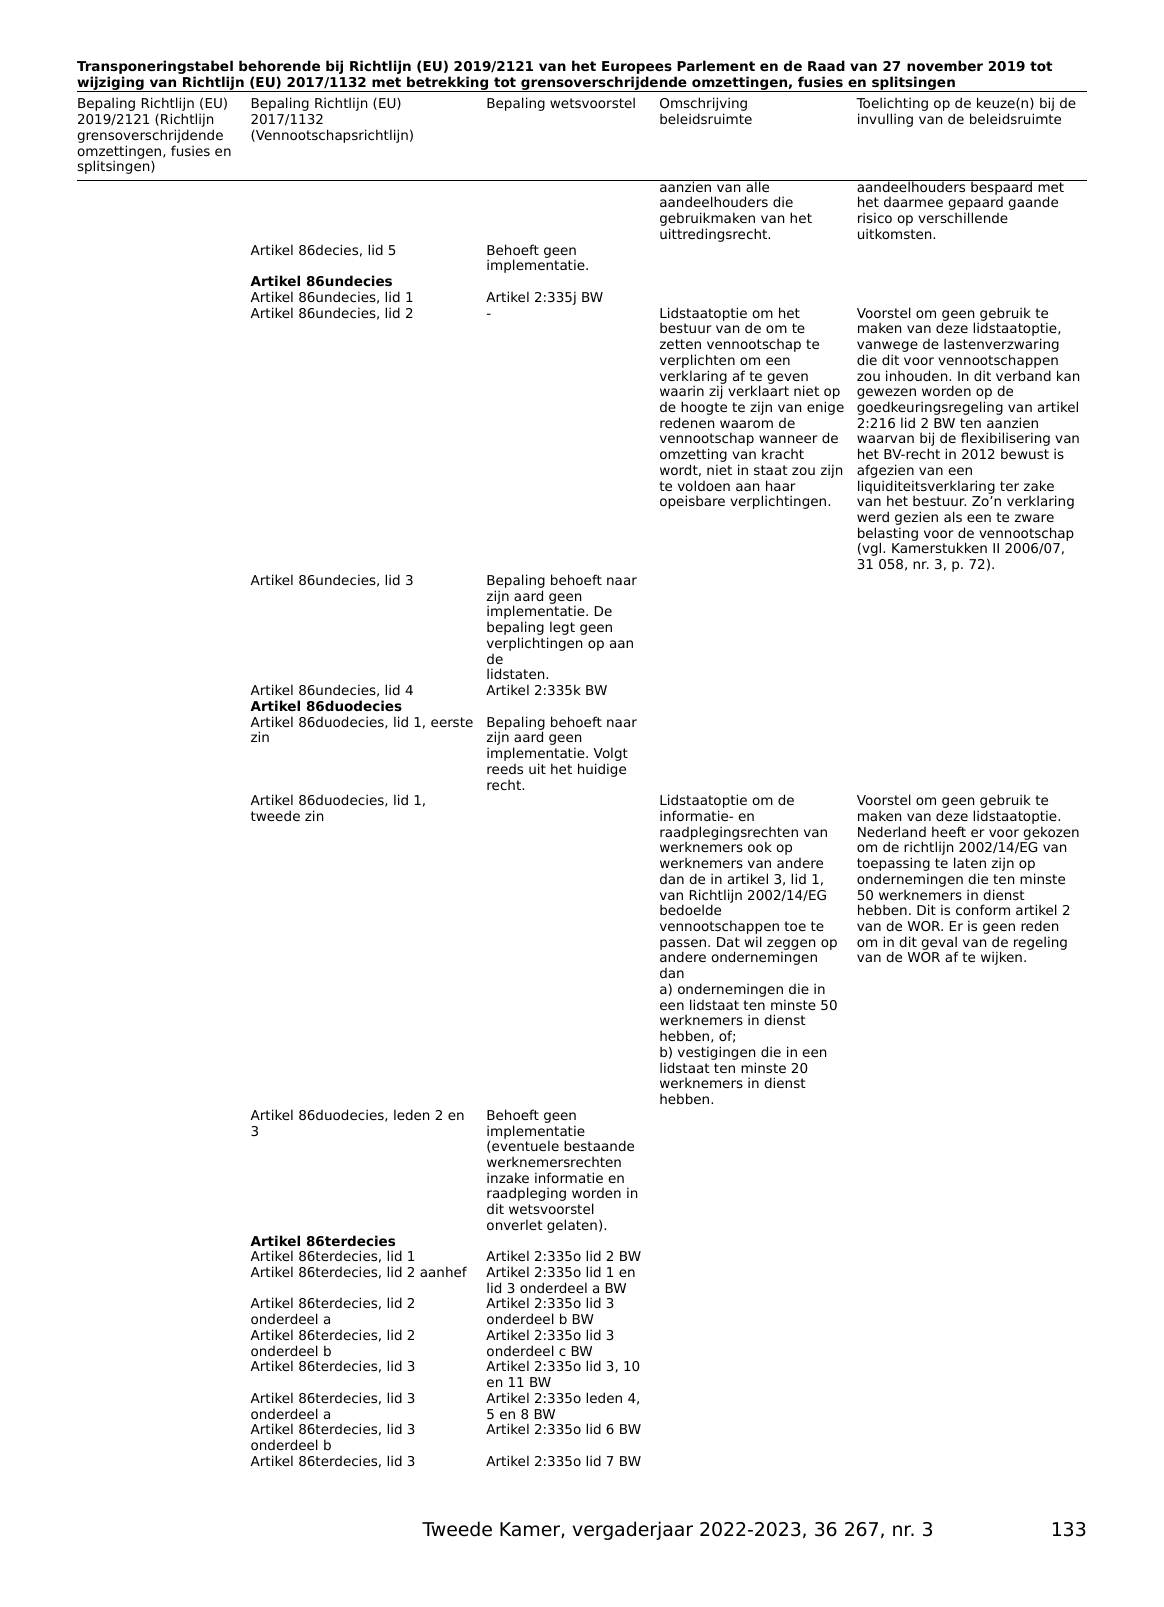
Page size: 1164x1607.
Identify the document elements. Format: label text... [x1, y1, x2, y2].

table_cell [653, 1454, 851, 1469]
table_cell Artikel 86decies, lid 5 [245, 243, 480, 274]
table_cell Artikel 2:335o lid 7 BW [480, 1454, 653, 1469]
table_cell Bepaling behoeft naar zijn aard geen implementatie. De bepaling legt geen verplichtingen op aan de lidstaten. [480, 573, 653, 683]
table_cell [77, 1454, 244, 1469]
table_cell [653, 1391, 851, 1422]
table_cell Artikel 86duodecies [245, 699, 480, 714]
table_cell Artikel 86terdecies, lid 3 [245, 1359, 480, 1391]
table_cell Voorstel om geen gebruik te maken van deze lidstaatoptie, vanwege de lastenverzwaring die dit voor vennootschappen zou inhouden. In dit verband kan gewezen worden op de goedkeuringsregeling van artikel 2:216 lid 2 BW ten aanzien waarvan bij de flexibilisering van het BV-recht in 2012 bewust is afgezien van een liquiditeitsverklaring ter zake van het bestuur. Zo’n verklaring werd gezien als een te zware belasting voor de vennootschap (vgl. Kamerstukken II 2006/07, 31 058, nr. 3, p. 72). [851, 305, 1087, 573]
table_cell [851, 274, 1087, 290]
table_cell Artikel 86undecies [245, 274, 480, 290]
table_cell Toelichting op de keuze(n) bij de invulling van de beleidsruimte [851, 92, 1087, 179]
table_cell [77, 1391, 244, 1422]
table_cell [77, 683, 244, 699]
table_cell [77, 181, 244, 242]
table_cell Artikel 86undecies, lid 1 [245, 290, 480, 305]
table_cell [653, 573, 851, 683]
table_cell [851, 1328, 1087, 1359]
table_cell Artikel 86terdecies, lid 3 onderdeel b [245, 1422, 480, 1454]
table_cell [480, 793, 653, 1108]
table_cell Bepaling Richtlijn (EU) 2017/1132 (Vennootschapsrichtlijn) [245, 92, 480, 179]
table_cell Artikel 86duodecies, leden 2 en 3 [245, 1108, 480, 1233]
table_cell Artikel 86terdecies, lid 3 onderdeel a [245, 1391, 480, 1422]
table_cell [653, 1328, 851, 1359]
table_cell Artikel 2:335o lid 6 BW [480, 1422, 653, 1454]
table_cell [851, 1234, 1087, 1249]
table_cell [77, 1265, 244, 1296]
table_cell Artikel 86undecies, lid 3 [245, 573, 480, 683]
table_cell Artikel 2:335o lid 3 onderdeel b BW [480, 1296, 653, 1328]
table_cell [851, 683, 1087, 699]
table_cell aanzien van alle aandeelhouders die gebruikmaken van het uittredingsrecht. [653, 181, 851, 242]
table_cell Lidstaatoptie om het bestuur van de om te zetten vennootschap te verplichten om een verklaring af te geven waarin zij verklaart niet op de hoogte te zijn van enige redenen waarom de vennootschap wanneer de omzetting van kracht wordt, niet in staat zou zijn te voldoen aan haar opeisbare verplichtingen. [653, 305, 851, 573]
table_cell Artikel 86terdecies, lid 2 onderdeel b [245, 1328, 480, 1359]
table_cell [653, 1296, 851, 1328]
table_cell [653, 274, 851, 290]
table_cell Lidstaatoptie om de informatie- en raadplegingsrechten van werknemers ook op werknemers van andere dan de in artikel 3, lid 1, van Richtlijn 2002/14/EG bedoelde vennootschappen toe te passen. Dat wil zeggen op andere ondernemingen dan a) ondernemingen die in een lidstaat ten minste 50 werknemers in dienst hebben, of; b) vestigingen die in een lidstaat ten minste 20 werknemers in dienst hebben. [653, 793, 851, 1108]
table_cell Artikel 86terdecies, lid 3 [245, 1454, 480, 1469]
table_cell [480, 699, 653, 714]
table_cell [77, 793, 244, 1108]
table_cell [653, 1234, 851, 1249]
table_cell [77, 1234, 244, 1249]
table_cell [851, 1391, 1087, 1422]
table_cell [77, 699, 244, 714]
table_cell [77, 1328, 244, 1359]
table_cell [77, 290, 244, 305]
table_cell Artikel 86terdecies, lid 1 [245, 1249, 480, 1265]
table_cell - [480, 305, 653, 573]
table_cell [851, 1454, 1087, 1469]
table_cell Artikel 2:335o lid 1 en lid 3 onderdeel a BW [480, 1265, 653, 1296]
table_cell Artikel 2:335j BW [480, 290, 653, 305]
table_cell [77, 274, 244, 290]
table_cell [77, 305, 244, 573]
table_cell Artikel 86duodecies, lid 1, eerste zin [245, 714, 480, 793]
table_cell Artikel 86terdecies [245, 1234, 480, 1249]
table_cell [77, 243, 244, 274]
table_cell [851, 1108, 1087, 1233]
table_cell [77, 1249, 244, 1265]
table_cell [851, 1359, 1087, 1391]
table_cell [77, 1108, 244, 1233]
table_cell [480, 1234, 653, 1249]
table_cell [851, 699, 1087, 714]
table_cell Bepaling behoeft naar zijn aard geen implementatie. Volgt reeds uit het huidige recht. [480, 714, 653, 793]
table_cell [851, 573, 1087, 683]
table_cell [851, 714, 1087, 793]
table_cell [77, 714, 244, 793]
table_cell Bepaling Richtlijn (EU) 2019/2121 (Richtlijn grensoverschrijdende omzettingen, fusies en splitsingen) [77, 92, 244, 179]
table_cell [653, 1422, 851, 1454]
table_cell [480, 274, 653, 290]
table_cell Behoeft geen implementatie (eventuele bestaande werknemersrechten inzake informatie en raadpleging worden in dit wetsvoorstel onverlet gelaten). [480, 1108, 653, 1233]
table_cell Voorstel om geen gebruik te maken van deze lidstaatoptie. Nederland heeft er voor gekozen om de richtlijn 2002/14/EG van toepassing te laten zijn op ondernemingen die ten minste 50 werknemers in dienst hebben. Dit is conform artikel 2 van de WOR. Er is geen reden om in dit geval van de regeling van de WOR af te wijken. [851, 793, 1087, 1108]
table_cell [77, 1422, 244, 1454]
table_cell Artikel 86duodecies, lid 1, tweede zin [245, 793, 480, 1108]
table_cell [653, 699, 851, 714]
table_cell Behoeft geen implementatie. [480, 243, 653, 274]
table_cell [851, 1249, 1087, 1265]
table_cell [653, 1265, 851, 1296]
table_cell [653, 683, 851, 699]
table_cell Artikel 2:335o lid 2 BW [480, 1249, 653, 1265]
table_cell [851, 243, 1087, 274]
table_cell [245, 181, 480, 242]
table_cell [653, 1108, 851, 1233]
table_cell [653, 290, 851, 305]
table_cell [851, 1422, 1087, 1454]
table_cell Artikel 86terdecies, lid 2 aanhef [245, 1265, 480, 1296]
table_cell Artikel 86undecies, lid 2 [245, 305, 480, 573]
table_cell [851, 1265, 1087, 1296]
table_cell [77, 1359, 244, 1391]
table_cell aandeelhouders bespaard met het daarmee gepaard gaande risico op verschillende uitkomsten. [851, 181, 1087, 242]
table_cell Artikel 2:335k BW [480, 683, 653, 699]
table_header Transponeringstabel behorende bij Richtlijn (EU) 2019/2121 van het Europees Parlement en de Raad van 27 november 2019 tot wijziging van Richtlijn (EU) 2017/1132 met betrekking tot grensoverschrijdende omzettingen, fusies en splitsingen [77, 59, 1087, 91]
table_cell Bepaling wetsvoorstel [480, 92, 653, 179]
table_cell Artikel 86undecies, lid 4 [245, 683, 480, 699]
table_cell Omschrijving beleidsruimte [653, 92, 851, 179]
table_cell [653, 243, 851, 274]
table_cell [653, 714, 851, 793]
table_cell [653, 1359, 851, 1391]
table_cell Artikel 86terdecies, lid 2 onderdeel a [245, 1296, 480, 1328]
table_cell Artikel 2:335o lid 3, 10 en 11 BW [480, 1359, 653, 1391]
table_cell [480, 181, 653, 242]
table_cell [77, 573, 244, 683]
table_cell [77, 1296, 244, 1328]
table_cell Artikel 2:335o leden 4, 5 en 8 BW [480, 1391, 653, 1422]
table_cell [653, 1249, 851, 1265]
table_cell Artikel 2:335o lid 3 onderdeel c BW [480, 1328, 653, 1359]
table_cell [851, 1296, 1087, 1328]
table_cell [851, 290, 1087, 305]
